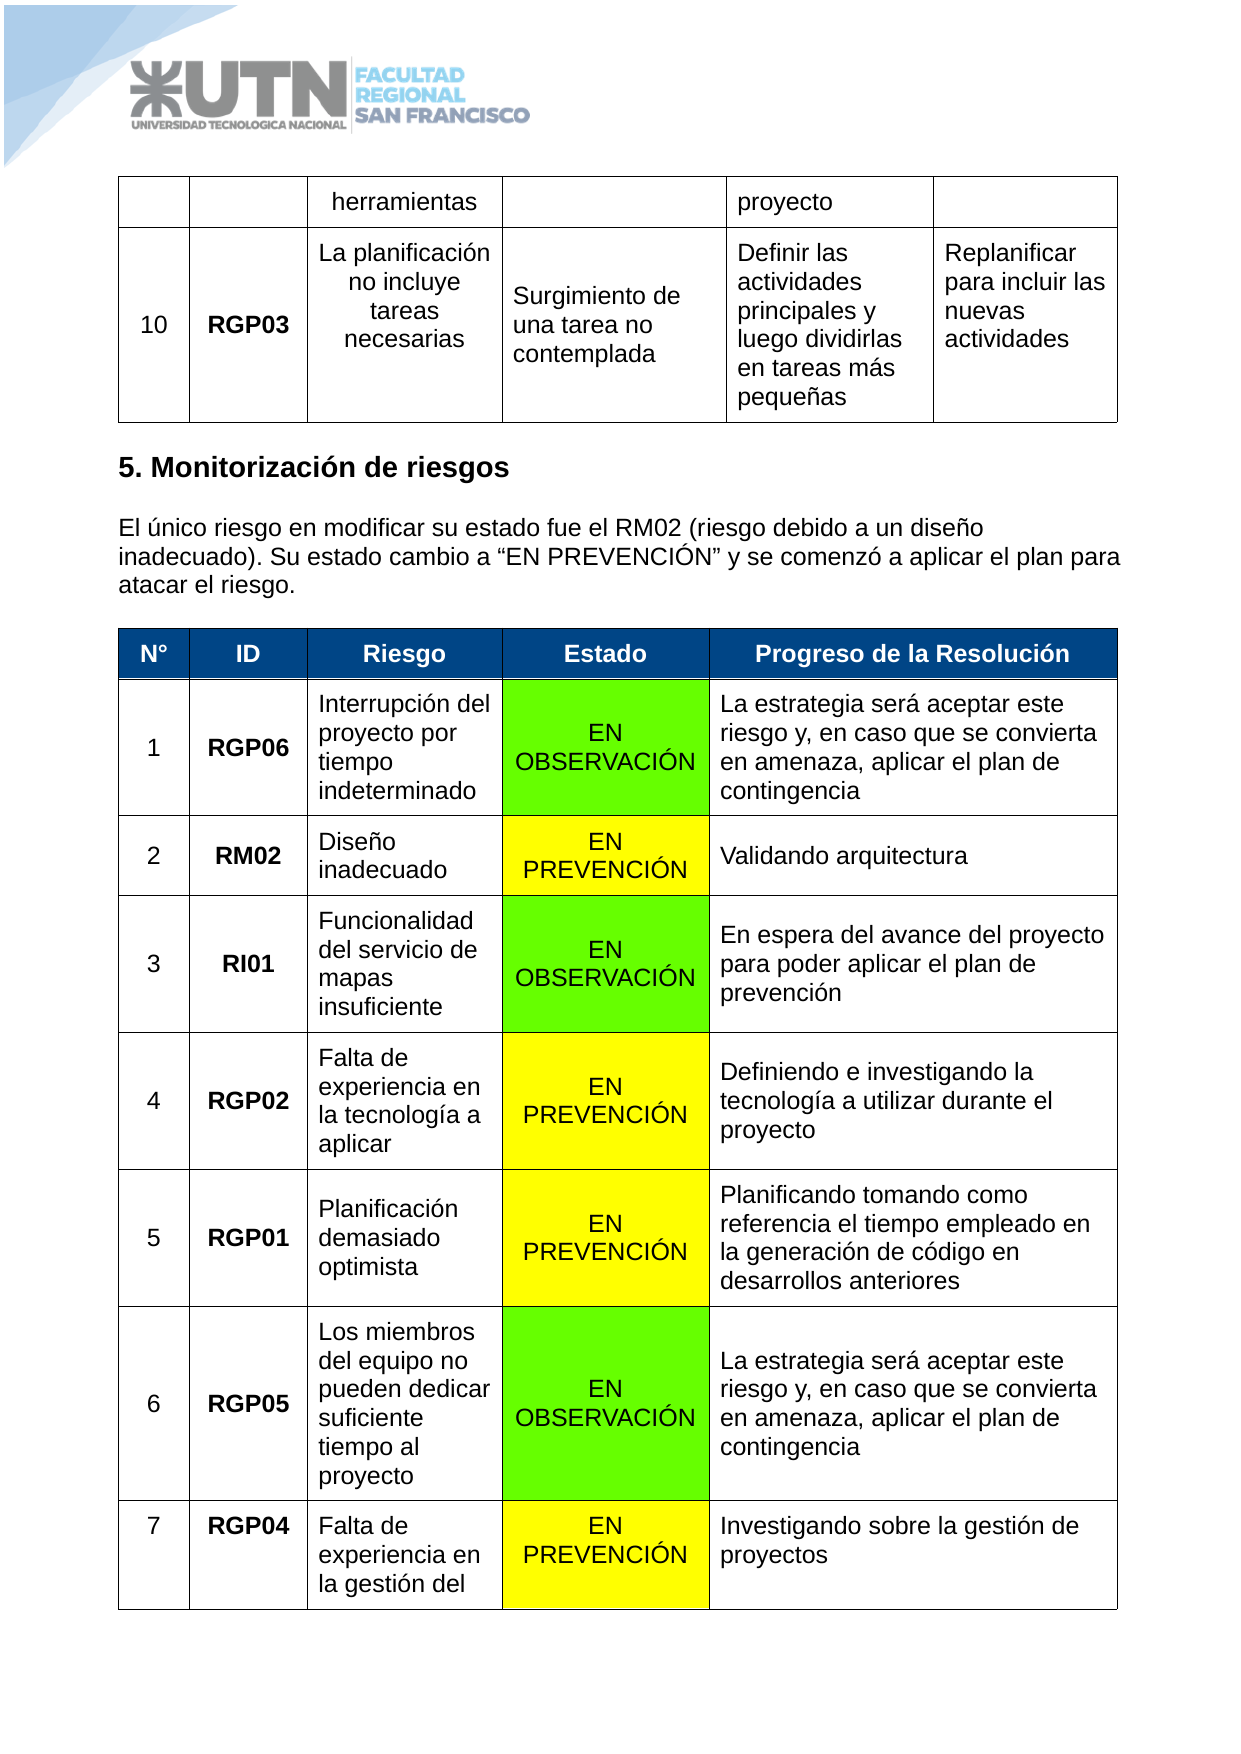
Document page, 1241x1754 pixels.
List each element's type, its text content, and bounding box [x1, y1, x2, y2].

table_cell Investigando sobre la gestión de proyectos [710, 1501, 1117, 1608]
table_header ID [190, 629, 307, 678]
table_cell 10 [119, 228, 189, 422]
table_cell En espera del avance del proyecto para poder aplicar el plan de prevención [710, 896, 1117, 1032]
table_cell EN OBSERVACIÓN [503, 680, 709, 815]
table_header N° [119, 629, 189, 678]
table_cell Validando arquitectura [710, 816, 1117, 895]
table_cell Falta de experiencia en la tecnología a aplicar [308, 1033, 502, 1169]
table_cell Diseño inadecuado [308, 816, 502, 895]
table_cell Replanificar para incluir las nuevas actividades [934, 228, 1117, 422]
table_cell Los miembros del equipo no pueden dedicar suficiente tiempo al proyecto [308, 1307, 502, 1500]
table_cell Definir las actividades principales y luego dividirlas en tareas más pequeñas [727, 228, 933, 422]
text El único riesgo en modificar su estado fue el RM02 (riesgo debido a un diseño inadecuado). Su estado cambio a “EN PREVENCIÓN” y se comenzó a aplicar el plan para atacar el riesgo. [118, 513, 1122, 599]
table_cell 1 [119, 680, 189, 815]
text 5. Monitorización de riesgos [118, 450, 1122, 484]
table_cell RI01 [190, 896, 307, 1032]
table_cell EN PREVENCIÓN [503, 816, 709, 895]
table_cell EN OBSERVACIÓN [503, 1307, 709, 1500]
table_cell RGP01 [190, 1170, 307, 1306]
table_cell EN PREVENCIÓN [503, 1501, 709, 1608]
table_cell EN PREVENCIÓN [503, 1170, 709, 1306]
table_cell Surgimiento de una tarea no contemplada [503, 228, 726, 422]
table_cell 2 [119, 816, 189, 895]
table_cell EN PREVENCIÓN [503, 1033, 709, 1169]
table_cell RGP06 [190, 680, 307, 815]
table_cell 6 [119, 1307, 189, 1500]
table_cell Planificación demasiado optimista [308, 1170, 502, 1306]
table_cell herramientas [308, 177, 502, 227]
table_cell [503, 177, 726, 227]
table_cell Planificando tomando como referencia el tiempo empleado en la generación de código en desarrollos anteriores [710, 1170, 1117, 1306]
table_header Riesgo [308, 629, 502, 678]
table_cell 3 [119, 896, 189, 1032]
table_cell proyecto [727, 177, 933, 227]
table_cell Funcionalidad del servicio de mapas insuficiente [308, 896, 502, 1032]
table_cell 7 [119, 1501, 189, 1608]
table_cell RGP04 [190, 1501, 307, 1608]
table_cell 5 [119, 1170, 189, 1306]
table_cell La estrategia será aceptar este riesgo y, en caso que se convierta en amenaza, aplicar el plan de contingencia [710, 1307, 1117, 1500]
table_header Estado [503, 629, 709, 678]
table_cell La estrategia será aceptar este riesgo y, en caso que se convierta en amenaza, aplicar el plan de contingencia [710, 680, 1117, 815]
table_cell RGP03 [190, 228, 307, 422]
table_header Progreso de la Resolución [710, 629, 1117, 678]
picture [3, 5, 532, 169]
table_cell Interrupción del proyecto por tiempo indeterminado [308, 680, 502, 815]
table_cell La planificación no incluye tareas necesarias [308, 228, 502, 422]
table_cell [119, 177, 189, 227]
table_cell RGP02 [190, 1033, 307, 1169]
table_cell Definiendo e investigando la tecnología a utilizar durante el proyecto [710, 1033, 1117, 1169]
table_cell [934, 177, 1117, 227]
table_cell Falta de experiencia en la gestión del [308, 1501, 502, 1608]
table_cell [190, 177, 307, 227]
table_cell RM02 [190, 816, 307, 895]
table_cell EN OBSERVACIÓN [503, 896, 709, 1032]
table_cell 4 [119, 1033, 189, 1169]
table_cell RGP05 [190, 1307, 307, 1500]
